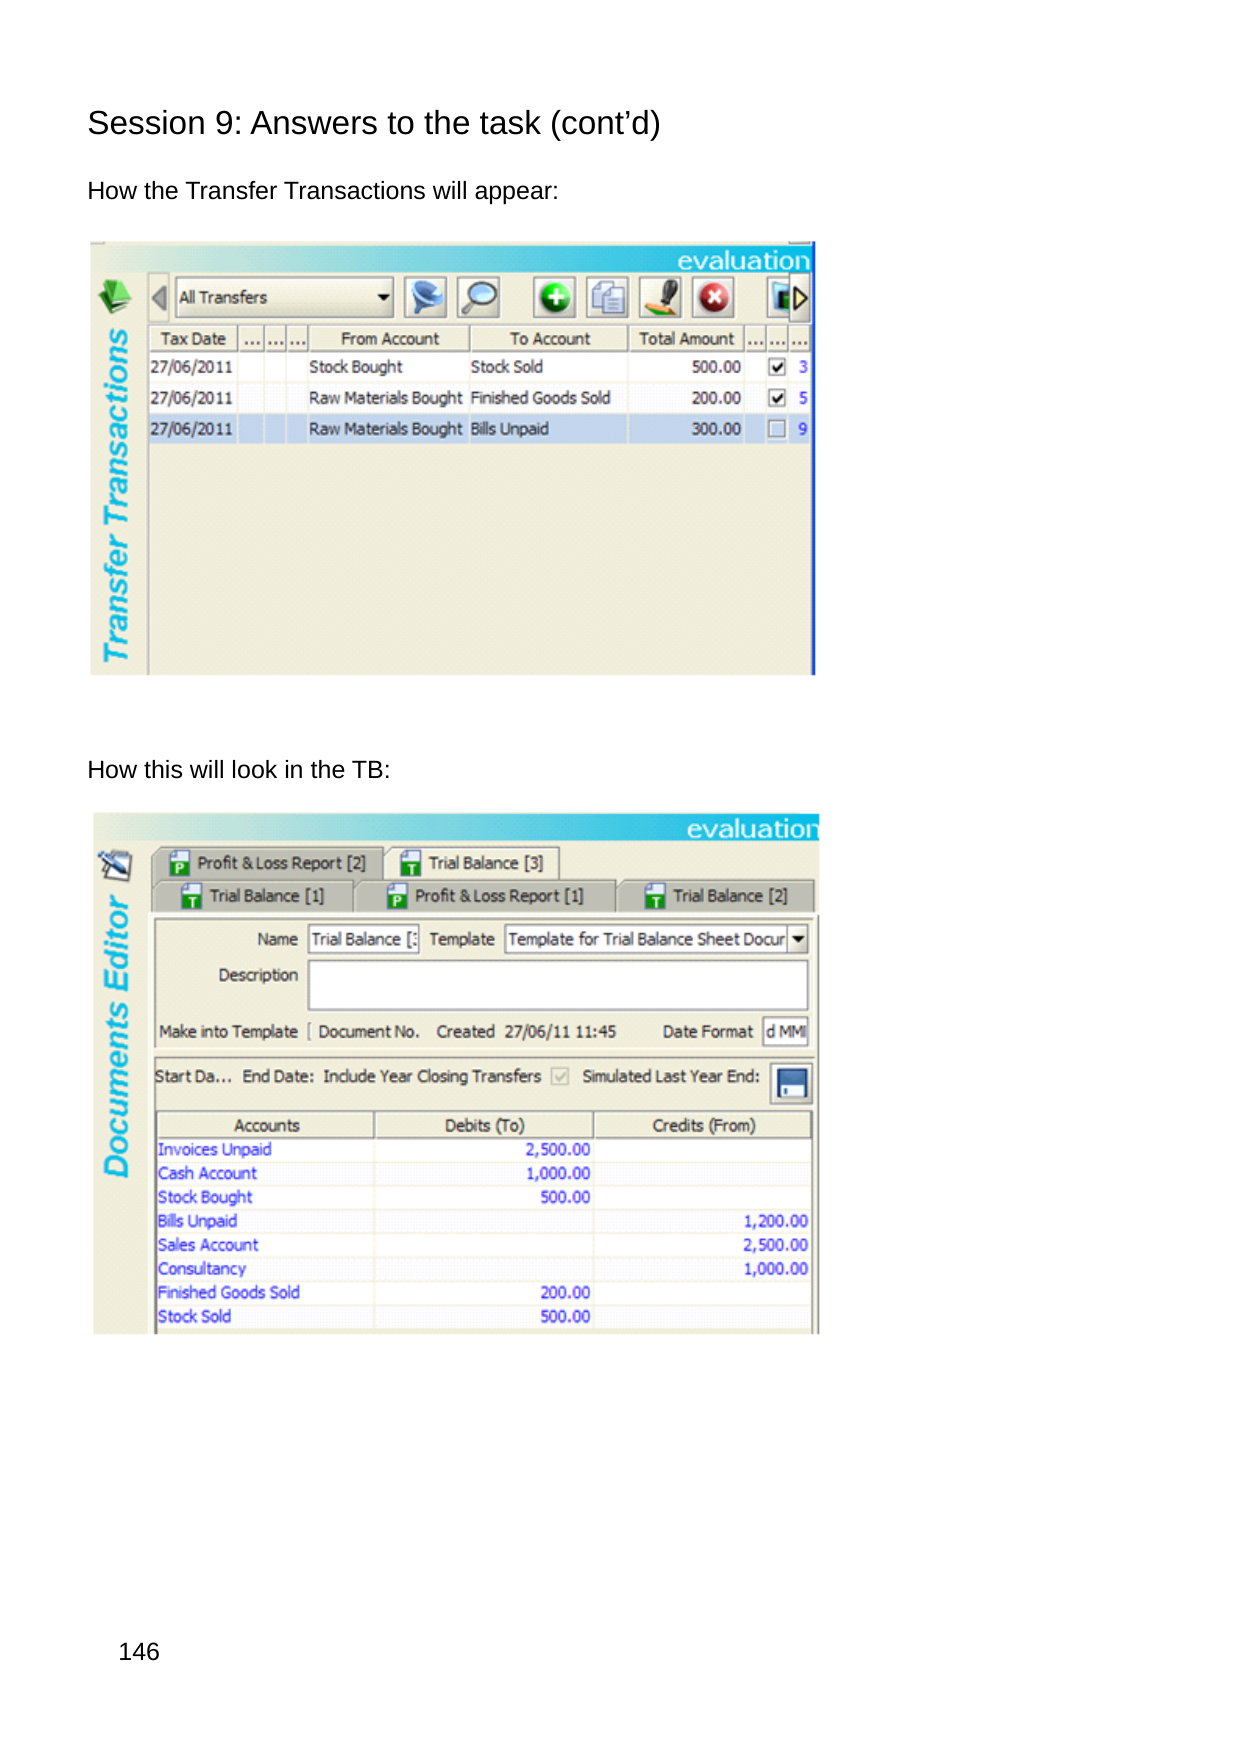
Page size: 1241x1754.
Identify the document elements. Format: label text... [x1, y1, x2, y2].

picture [89, 240, 817, 677]
picture [92, 812, 820, 1336]
text How the Transfer Transactions will appear: [87, 176, 1152, 204]
text How this will look in the TB: [87, 755, 1152, 784]
text Session 9: Answers to the task (cont’d) [87, 103, 1152, 142]
